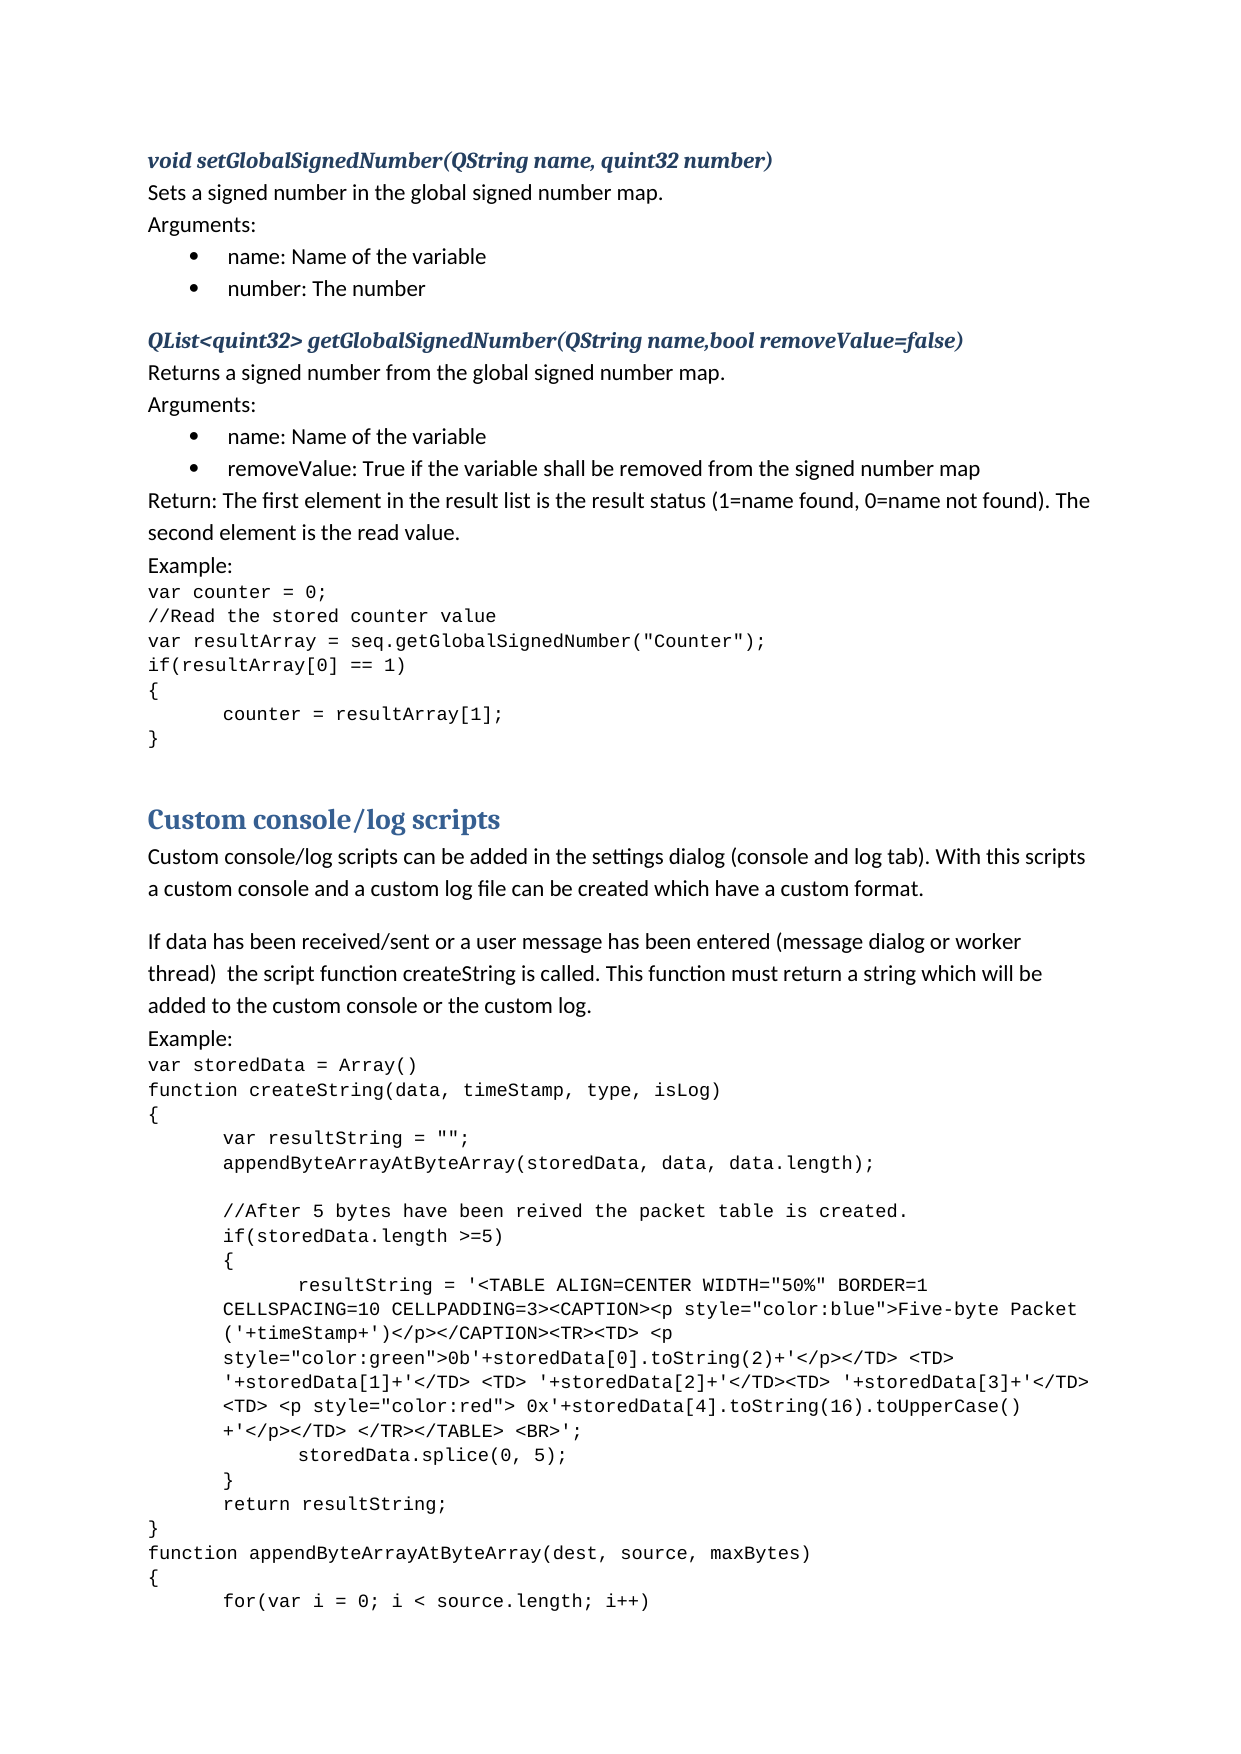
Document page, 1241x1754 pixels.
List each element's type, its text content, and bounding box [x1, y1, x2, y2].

list Return: The first element in the result list is the result status (1=name found, 0=name not found). The second element is the read value. [148, 486, 1093, 547]
text { [148, 1568, 1093, 1589]
subtitle QList<quint32> getGlobalSignedNumber(QString name,bool removeValue=false) [148, 327, 1093, 354]
text } [148, 1519, 1093, 1540]
text Arguments: [148, 390, 1093, 418]
text var resultString = ""; [148, 1129, 1093, 1150]
list number: The number [190, 274, 1093, 302]
list { [148, 680, 1093, 702]
text If data has been received/sent or a user message has been entered (message dialog or worker thread) the script function createString is called. This function must return a string which will be added to the custom console or the custom log. [148, 927, 1093, 1020]
text appendByteArrayAtByteArray(storedData, data, data.length); [148, 1153, 1093, 1175]
text storedData.splice(0, 5); [148, 1446, 1093, 1467]
text Custom console/log scripts can be added in the settings dialog (console and log tab). With this scripts a custom console and a custom log file can be created which have a custom format. [148, 842, 1093, 902]
text { [148, 1251, 1093, 1272]
text Returns a signed number from the global signed number map. [148, 358, 1093, 386]
text //After 5 bytes have been reived the packet table is created. [148, 1202, 1093, 1223]
list //Read the stored counter value [148, 607, 1093, 628]
text Sets a signed number in the global signed number map. [148, 178, 1093, 206]
text Arguments: [148, 210, 1093, 238]
list name: Name of the variable [190, 422, 1093, 450]
text if(storedData.length >=5) [148, 1227, 1093, 1248]
list name: Name of the variable [190, 242, 1093, 270]
text return resultString; [148, 1495, 1093, 1516]
list removeValue: True if the variable shall be removed from the signed number map [190, 454, 1093, 482]
subtitle void setGlobalSignedNumber(QString name, quint32 number) [148, 148, 1093, 174]
list } [148, 729, 1093, 750]
text resultString = '<TABLE ALIGN=CENTER WIDTH="50%" BORDER=1 CELLSPACING=10 CELLPADDING=3><CAPTION><p style="color:blue">Five-byte Packet ('+timeStamp+')</p></CAPTION><TR><TD> <p style="color:green">0b'+storedData[0].toString(2)+'</p></TD> <TD> '+storedData[1]+'</TD> <TD> '+storedData[2]+'</TD><TD> '+storedData[3]+'</TD> <TD> <p style="color:red"> 0x'+storedData[4].toString(16).toUpperCase() +'</p></TD> </TR></TABLE> <BR>'; [148, 1275, 1093, 1443]
text function appendByteArrayAtByteArray(dest, source, maxBytes) [148, 1543, 1093, 1565]
list if(resultArray[0] == 1) [148, 656, 1093, 677]
text { [148, 1105, 1093, 1126]
text var storedData = Array() [148, 1056, 1093, 1077]
list Example: [148, 551, 1093, 579]
text for(var i = 0; i < source.length; i++) [148, 1592, 1093, 1613]
list var counter = 0; [148, 583, 1093, 604]
list counter = resultArray[1]; [148, 705, 1093, 726]
text } [148, 1470, 1093, 1492]
list var resultArray = seq.getGlobalSignedNumber("Counter"); [148, 632, 1093, 653]
text function createString(data, timeStamp, type, isLog) [148, 1080, 1093, 1102]
subtitle Custom console/log scripts [148, 803, 1093, 837]
text Example: [148, 1024, 1093, 1052]
